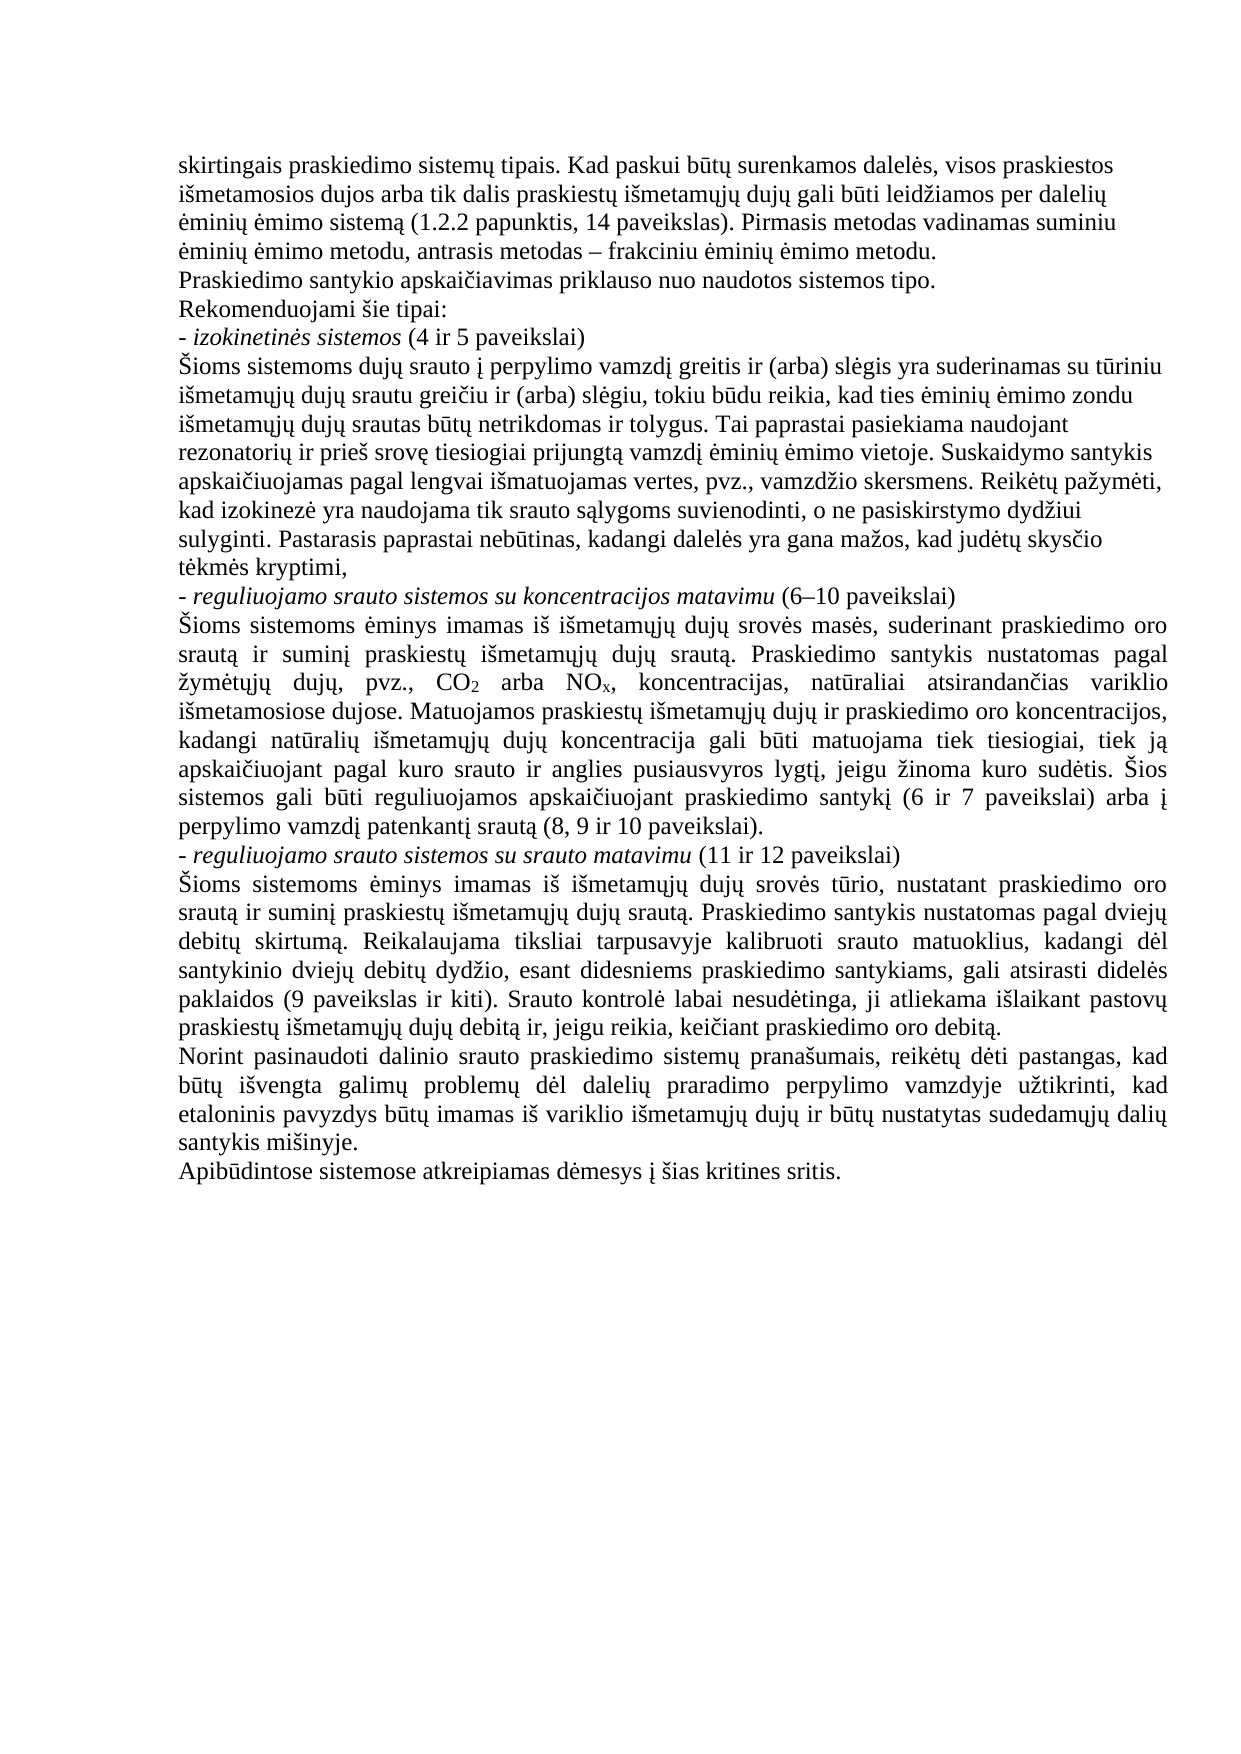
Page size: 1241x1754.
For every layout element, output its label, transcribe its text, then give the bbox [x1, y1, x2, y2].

text - reguliuojamo srauto sistemos su srauto matavimu (11 ir 12 paveikslai) [178, 840, 1169, 869]
text - izokinetinės sistemos (4 ir 5 paveikslai) [178, 322, 1169, 351]
text Šioms sistemoms dujų srauto į perpylimo vamzdį greitis ir (arba) slėgis yra suderinamas su tūriniu išmetamųjų dujų srautu greičiu ir (arba) slėgiu, tokiu būdu reikia, kad ties ėminių ėmimo zondu išmetamųjų dujų srautas būtų netrikdomas ir tolygus. Tai paprastai pasiekiama naudojant rezonatorių ir prieš srovę tiesiogiai prijungtą vamzdį ėminių ėmimo vietoje. Suskaidymo santykis apskaičiuojamas pagal lengvai išmatuojamas vertes, pvz., vamzdžio skersmens. Reikėtų pažymėti, kad izokinezė yra naudojama tik srauto sąlygoms suvienodinti, o ne pasiskirstymo dydžiui sulyginti. Pastarasis paprastai nebūtinas, kadangi dalelės yra gana mažos, kad judėtų skysčio tėkmės kryptimi, [178, 351, 1169, 581]
text skirtingais praskiedimo sistemų tipais. Kad paskui būtų surenkamos dalelės, visos praskiestos išmetamosios dujos arba tik dalis praskiestų išmetamųjų dujų gali būti leidžiamos per dalelių ėminių ėmimo sistemą (1.2.2 papunktis, 14 paveikslas). Pirmasis metodas vadinamas suminiu ėminių ėmimo metodu, antrasis metodas – frakciniu ėminių ėmimo metodu. [178, 150, 1169, 265]
text Norint pasinaudoti dalinio srauto praskiedimo sistemų pranašumais, reikėtų dėti pastangas, kad būtų išvengta galimų problemų dėl dalelių praradimo perpylimo vamzdyje užtikrinti, kad etaloninis pavyzdys būtų imamas iš variklio išmetamųjų dujų ir būtų nustatytas sudedamųjų dalių santykis mišinyje. [178, 1041, 1169, 1156]
text Šioms sistemoms ėminys imamas iš išmetamųjų dujų srovės masės, suderinant praskiedimo oro srautą ir suminį praskiestų išmetamųjų dujų srautą. Praskiedimo santykis nustatomas pagal žymėtųjų dujų, pvz., CO2 arba NOx, koncentracijas, natūraliai atsirandančias variklio išmetamosiose dujose. Matuojamos praskiestų išmetamųjų dujų ir praskiedimo oro koncentracijos, kadangi natūralių išmetamųjų dujų koncentracija gali būti matuojama tiek tiesiogiai, tiek ją apskaičiuojant pagal kuro srauto ir anglies pusiausvyros lygtį, jeigu žinoma kuro sudėtis. Šios sistemos gali būti reguliuojamos apskaičiuojant praskiedimo santykį (6 ir 7 paveikslai) arba į perpylimo vamzdį patenkantį srautą (8, 9 ir 10 paveikslai). [178, 610, 1169, 840]
text Praskiedimo santykio apskaičiavimas priklauso nuo naudotos sistemos tipo. [178, 265, 1169, 294]
text Šioms sistemoms ėminys imamas iš išmetamųjų dujų srovės tūrio, nustatant praskiedimo oro srautą ir suminį praskiestų išmetamųjų dujų srautą. Praskiedimo santykis nustatomas pagal dviejų debitų skirtumą. Reikalaujama tiksliai tarpusavyje kalibruoti srauto matuoklius, kadangi dėl santykinio dviejų debitų dydžio, esant didesniems praskiedimo santykiams, gali atsirasti didelės paklaidos (9 paveikslas ir kiti). Srauto kontrolė labai nesudėtinga, ji atliekama išlaikant pastovų praskiestų išmetamųjų dujų debitą ir, jeigu reikia, keičiant praskiedimo oro debitą. [178, 869, 1169, 1041]
text - reguliuojamo srauto sistemos su koncentracijos matavimu (6–10 paveikslai) [178, 581, 1169, 610]
text Rekomenduojami šie tipai: [178, 294, 1169, 322]
text Apibūdintose sistemose atkreipiamas dėmesys į šias kritines sritis. [178, 1156, 1169, 1185]
